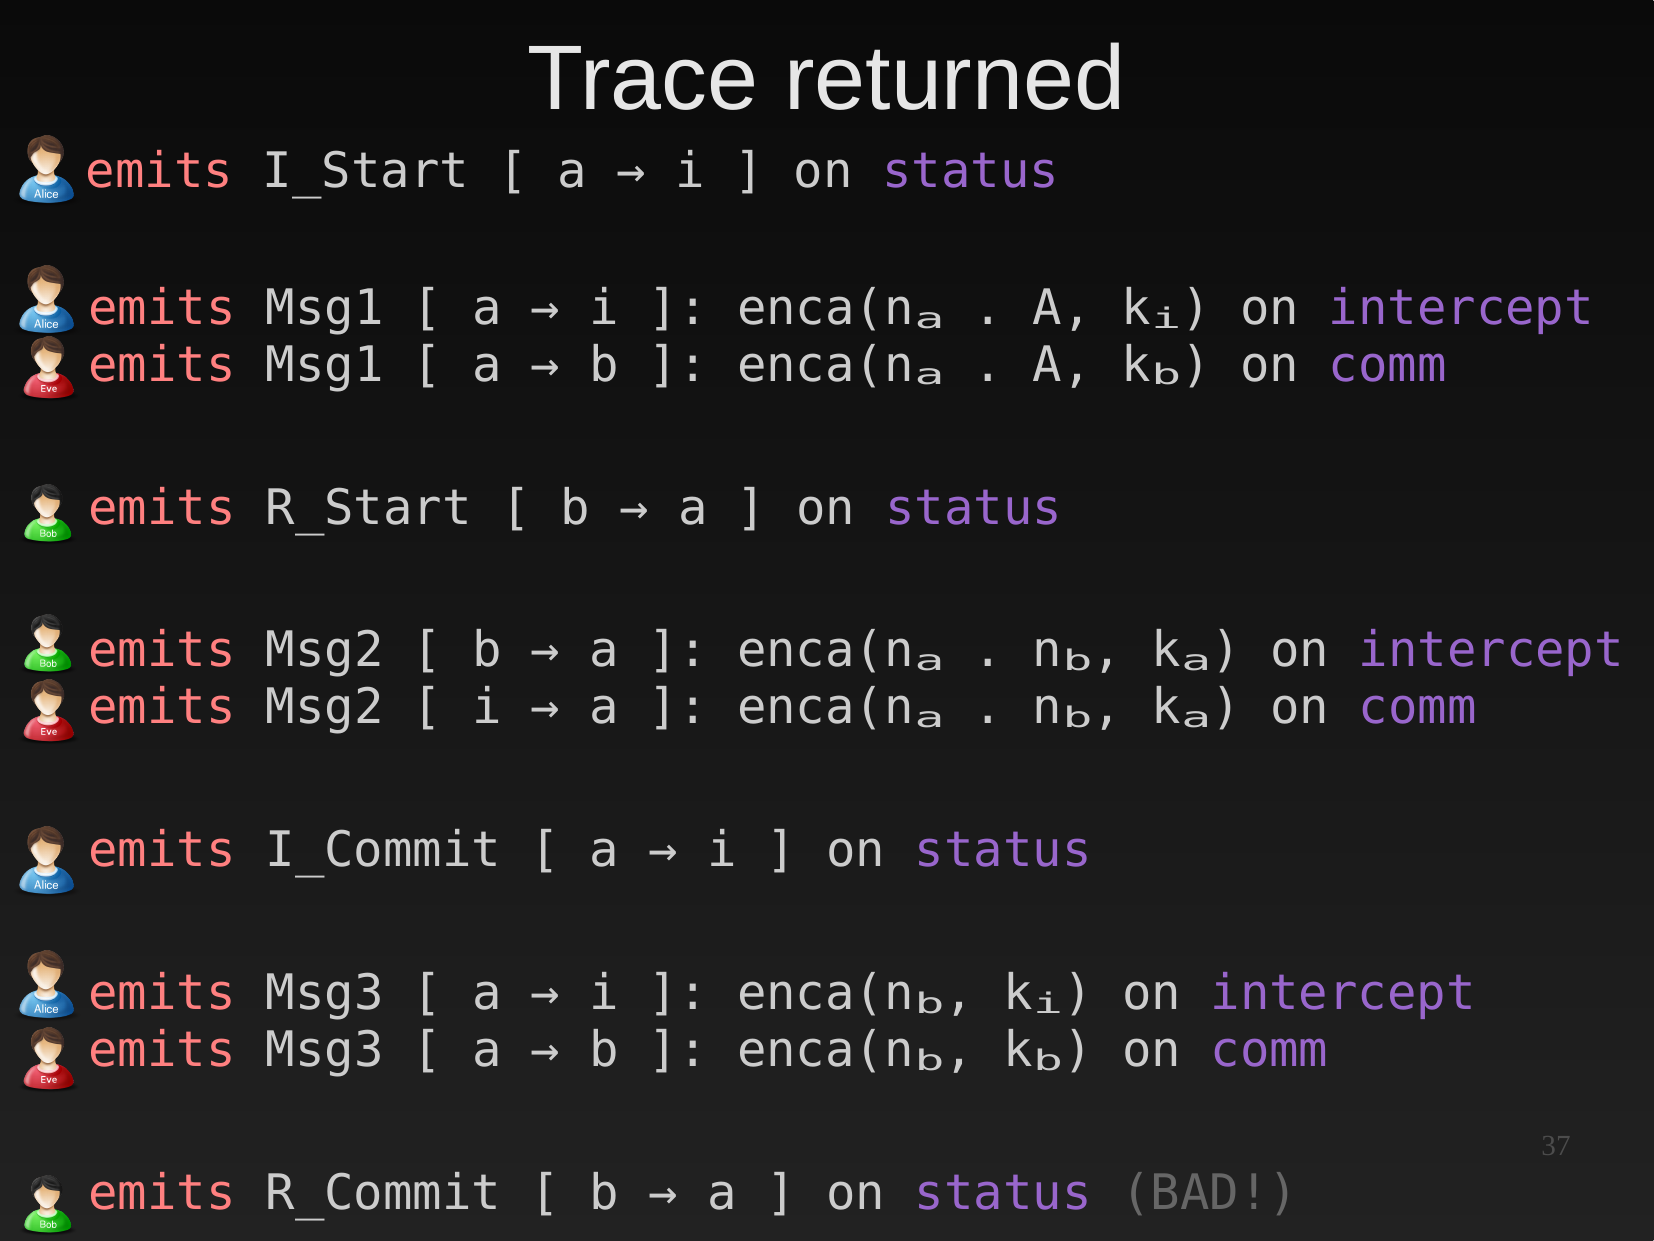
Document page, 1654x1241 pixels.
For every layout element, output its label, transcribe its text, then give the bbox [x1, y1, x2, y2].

picture [11, 265, 83, 402]
picture [11, 135, 83, 207]
picture [17, 614, 79, 675]
picture [16, 679, 82, 745]
picture [11, 950, 83, 1022]
picture [17, 1175, 79, 1236]
picture [11, 826, 83, 898]
picture [16, 1027, 82, 1093]
title Trace returned [82, 2, 1571, 141]
list emits I_Start [ a → i ] on status emits Msg1 [ a → i ]: enca(na . A, ki) on intercept emits Msg1 [ a → b ]: enca(na . A, kb) on comm emits R_Start [ b → a ] on status emits Msg2 [ b → a ]: enca(na . nb, ka) on intercept emits Msg2 [ i → a ]: enca(na . nb, ka) on comm emits I_Commit [ a → i ] on status emits Msg3 [ a → i ]: enca(nb, ki) on intercept emits Msg3 [ a → b ]: enca(nb, kb) on comm emits R_Commit [ b → a ] on status (BAD!) [0, 141, 1648, 1241]
picture [17, 484, 79, 545]
